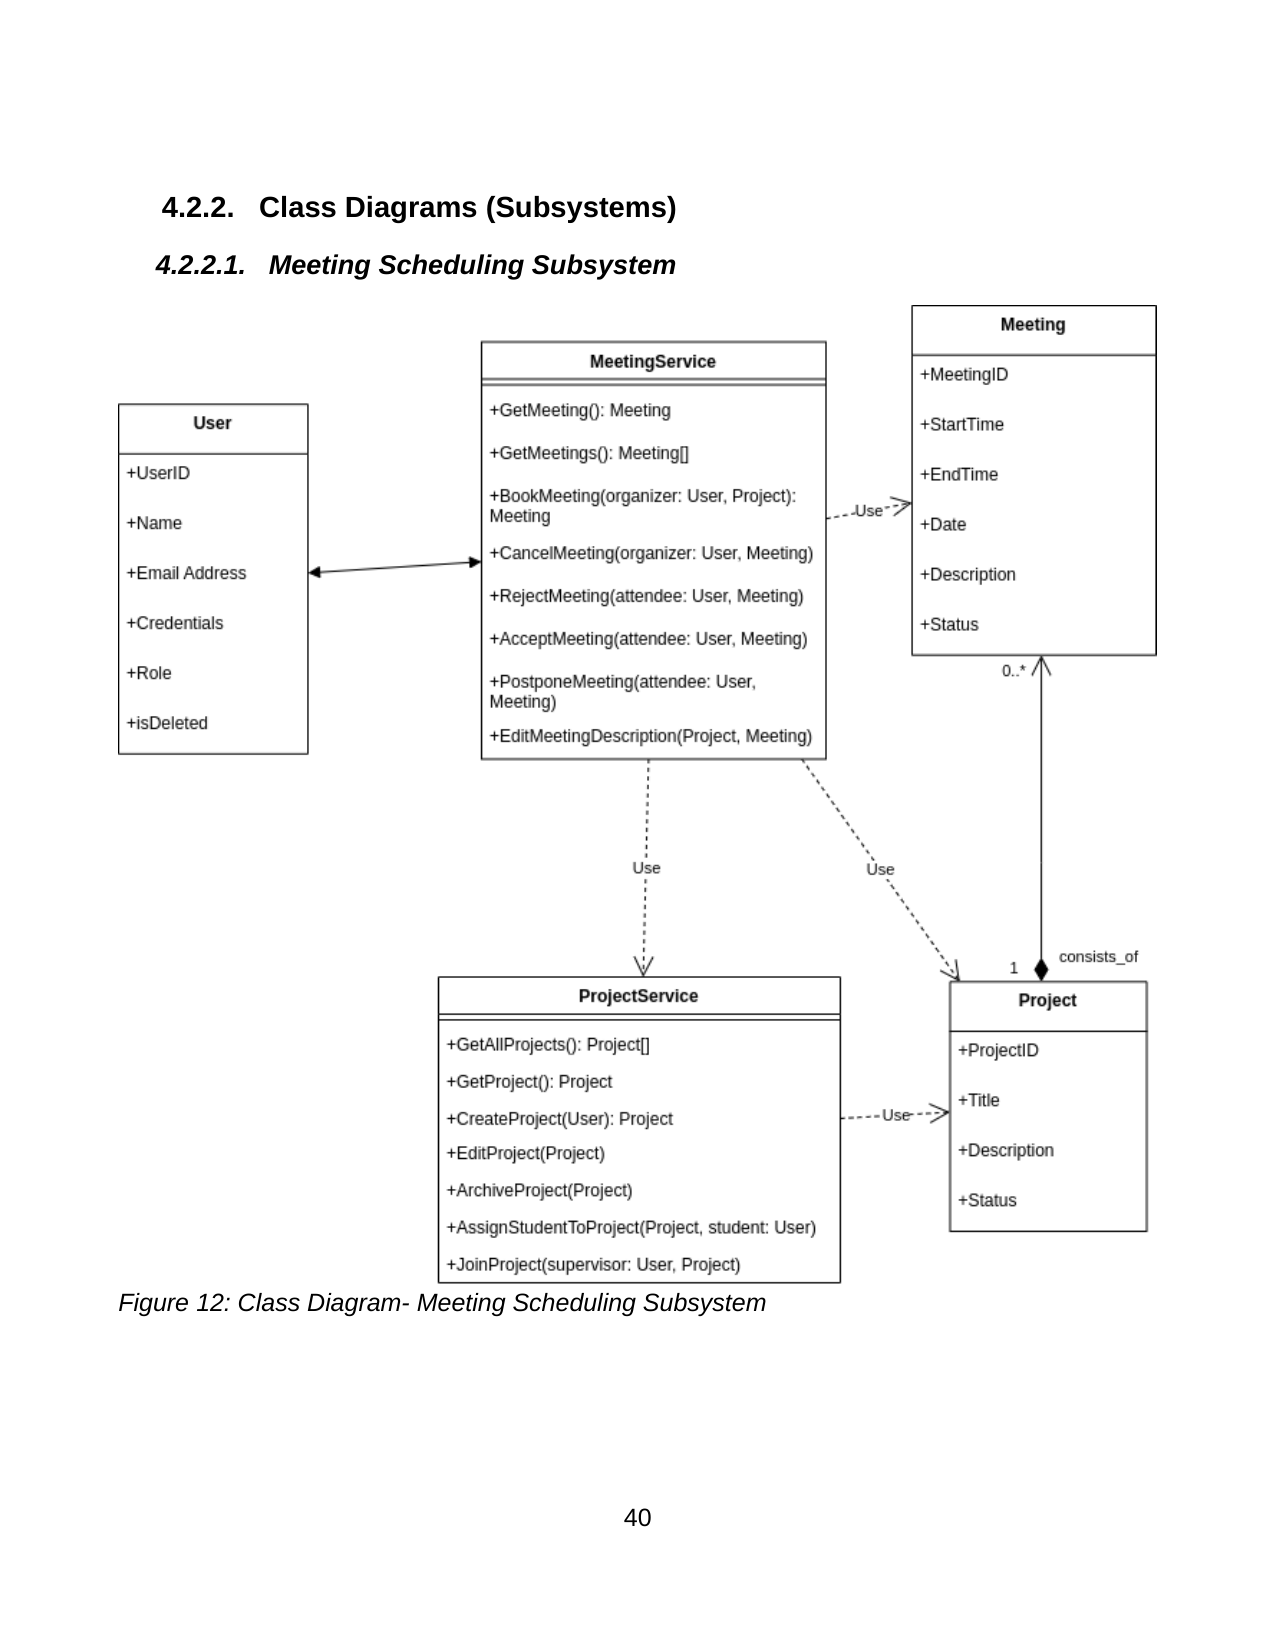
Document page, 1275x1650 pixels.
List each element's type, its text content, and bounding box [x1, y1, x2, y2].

picture [118, 305, 1157, 1288]
subtitle Class Diagrams (Subsystems) [162, 190, 1157, 224]
text Figure 12: Class Diagram- Meeting Scheduling Subsystem [118, 1288, 1157, 1317]
subtitle Meeting Scheduling Subsystem [156, 249, 1157, 280]
